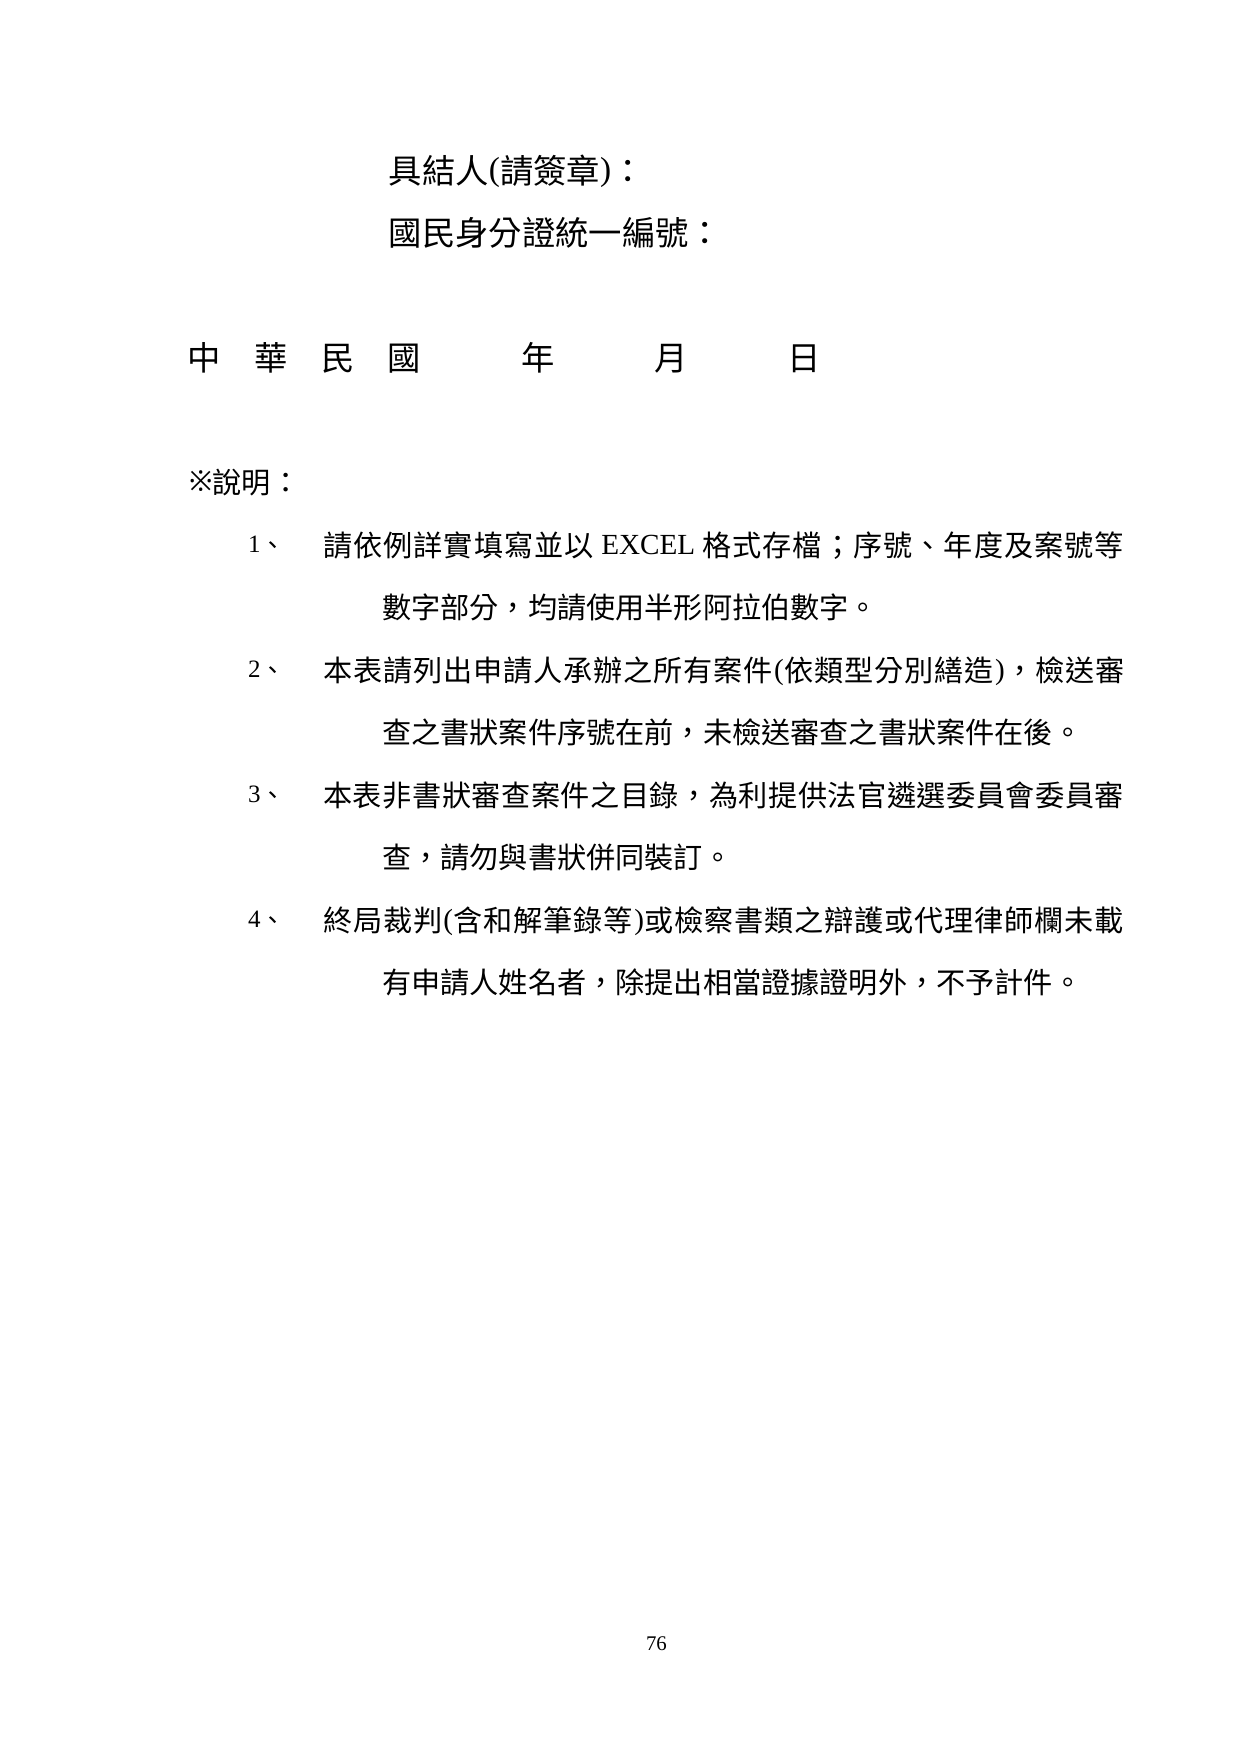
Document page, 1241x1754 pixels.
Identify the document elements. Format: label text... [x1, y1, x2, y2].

text ※說明： [188, 439, 1125, 502]
list 終局裁判(含和解筆錄等)或檢察書類之辯護或代理律師欄未載有申請人姓名者，除提出相當證據證明外，不予計件。 [248, 877, 1125, 1002]
list 請依例詳實填寫並以EXCEL格式存檔；序號、年度及案號等數字部分，均請使用半形阿拉伯數字。 [248, 502, 1125, 627]
text 國民身分證統一編號： [188, 189, 1125, 252]
list 本表非書狀審查案件之目錄，為利提供法官遴選委員會委員審查，請勿與書狀併同裝訂。 [248, 752, 1125, 877]
text 具結人(請簽章)： [188, 127, 1125, 189]
text 中 華 民 國 年 月 日 [187, 314, 1130, 377]
list 本表請列出申請人承辦之所有案件(依類型分別繕造)，檢送審查之書狀案件序號在前，未檢送審查之書狀案件在後。 [248, 627, 1125, 752]
